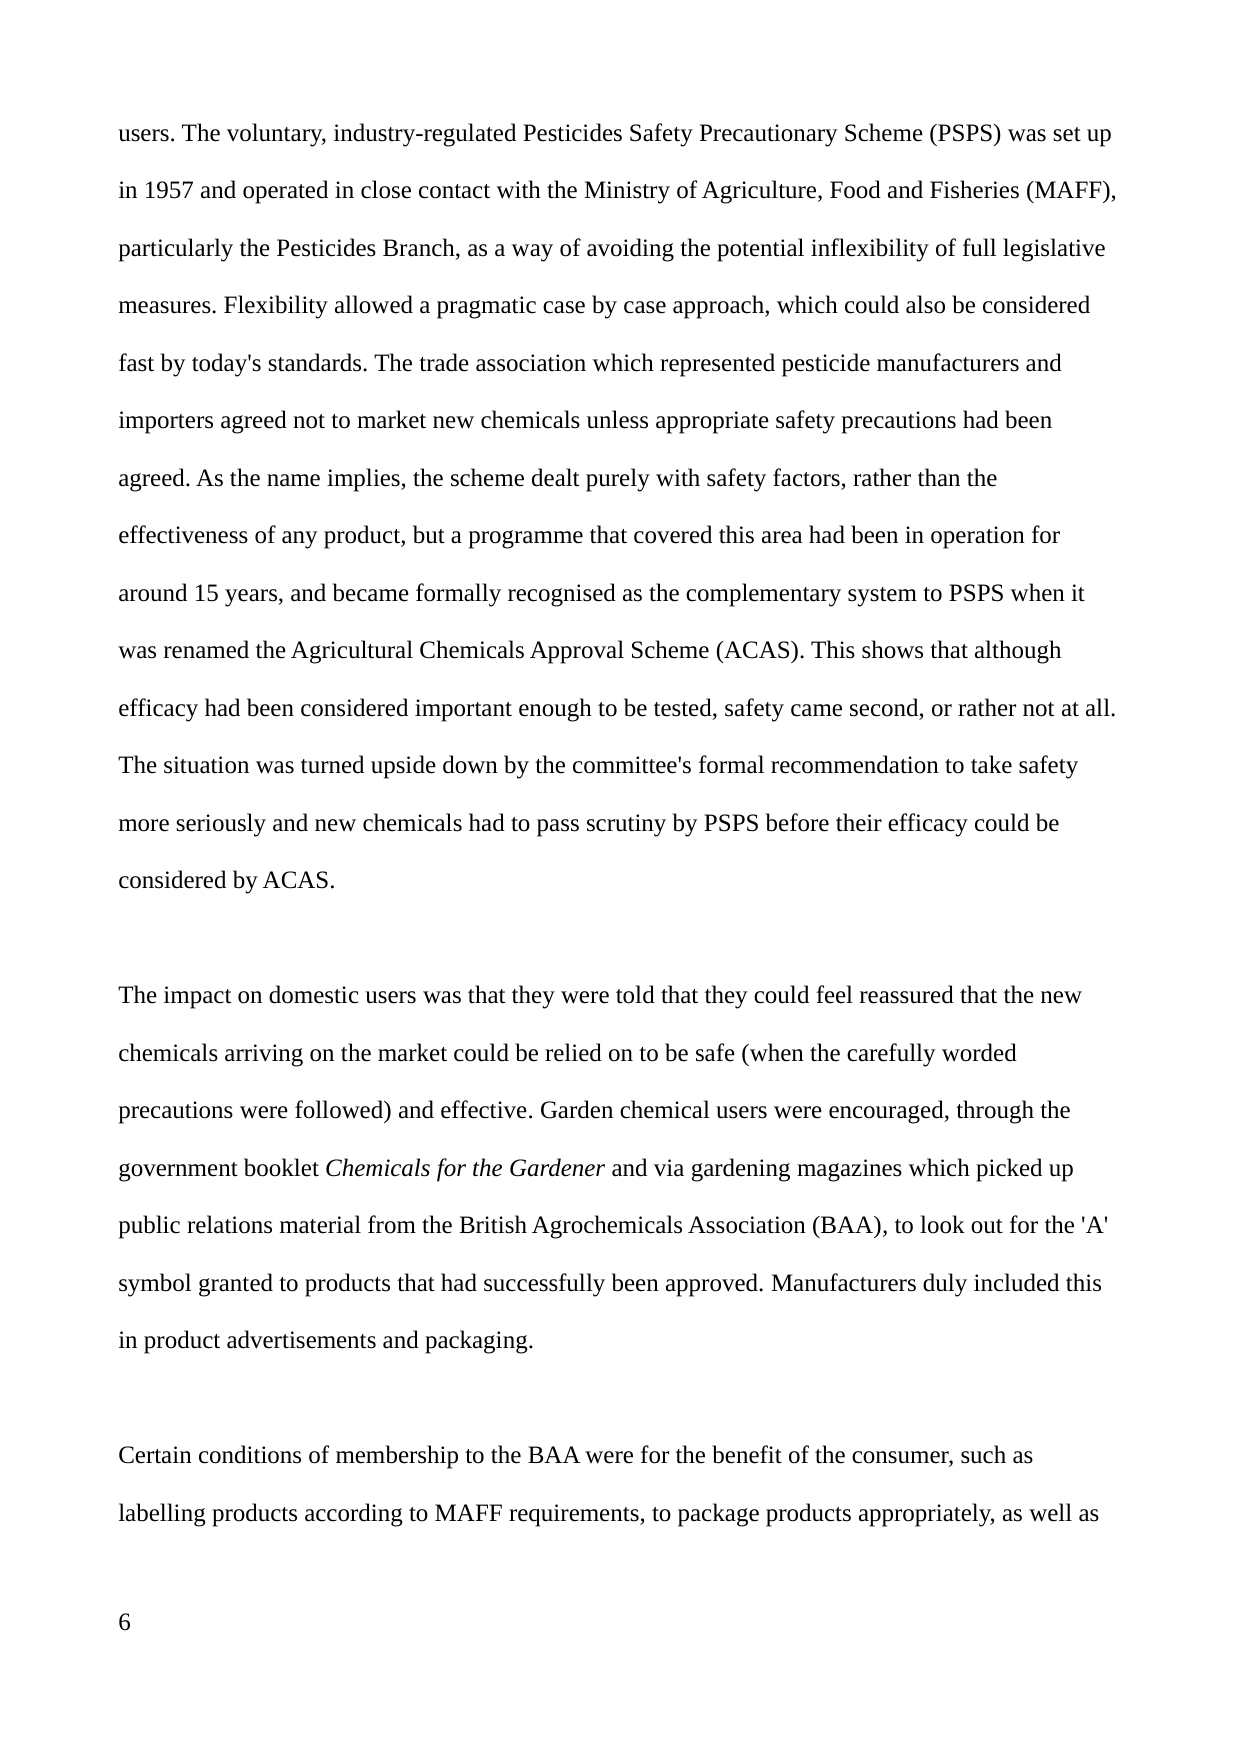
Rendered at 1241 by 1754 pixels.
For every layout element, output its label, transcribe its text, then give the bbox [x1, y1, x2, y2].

text The impact on domestic users was that they were told that they could feel reassured that the new chemicals arriving on the market could be relied on to be safe (when the carefully worded precautions were followed) and effective. Garden chemical users were encouraged, through the government booklet Chemicals for the Gardener and via gardening magazines which picked up public relations material from the British Agrochemicals Association (BAA), to look out for the 'A' symbol granted to products that had successfully been approved. Manufacturers duly included this in product advertisements and packaging. [118, 981, 1122, 1354]
text users. The voluntary, industry-regulated Pesticides Safety Precautionary Scheme (PSPS) was set up in 1957 and operated in close contact with the Ministry of Agriculture, Food and Fisheries (MAFF), particularly the Pesticides Branch, as a way of avoiding the potential inflexibility of full legislative measures. Flexibility allowed a pragmatic case by case approach, which could also be considered fast by today's standards. The trade association which represented pesticide manufacturers and importers agreed not to market new chemicals unless appropriate safety precautions had been agreed. As the name implies, the scheme dealt purely with safety factors, rather than the effectiveness of any product, but a programme that covered this area had been in operation for around 15 years, and became formally recognised as the complementary system to PSPS when it was renamed the Agricultural Chemicals Approval Scheme (ACAS). This shows that although efficacy had been considered important enough to be tested, safety came second, or rather not at all. The situation was turned upside down by the committee's formal recommendation to take safety more seriously and new chemicals had to pass scrutiny by PSPS before their efficacy could be considered by ACAS. [118, 118, 1122, 894]
text Certain conditions of membership to the BAA were for the benefit of the consumer, such as labelling products according to MAFF requirements, to package products appropriately, as well as [118, 1441, 1122, 1527]
